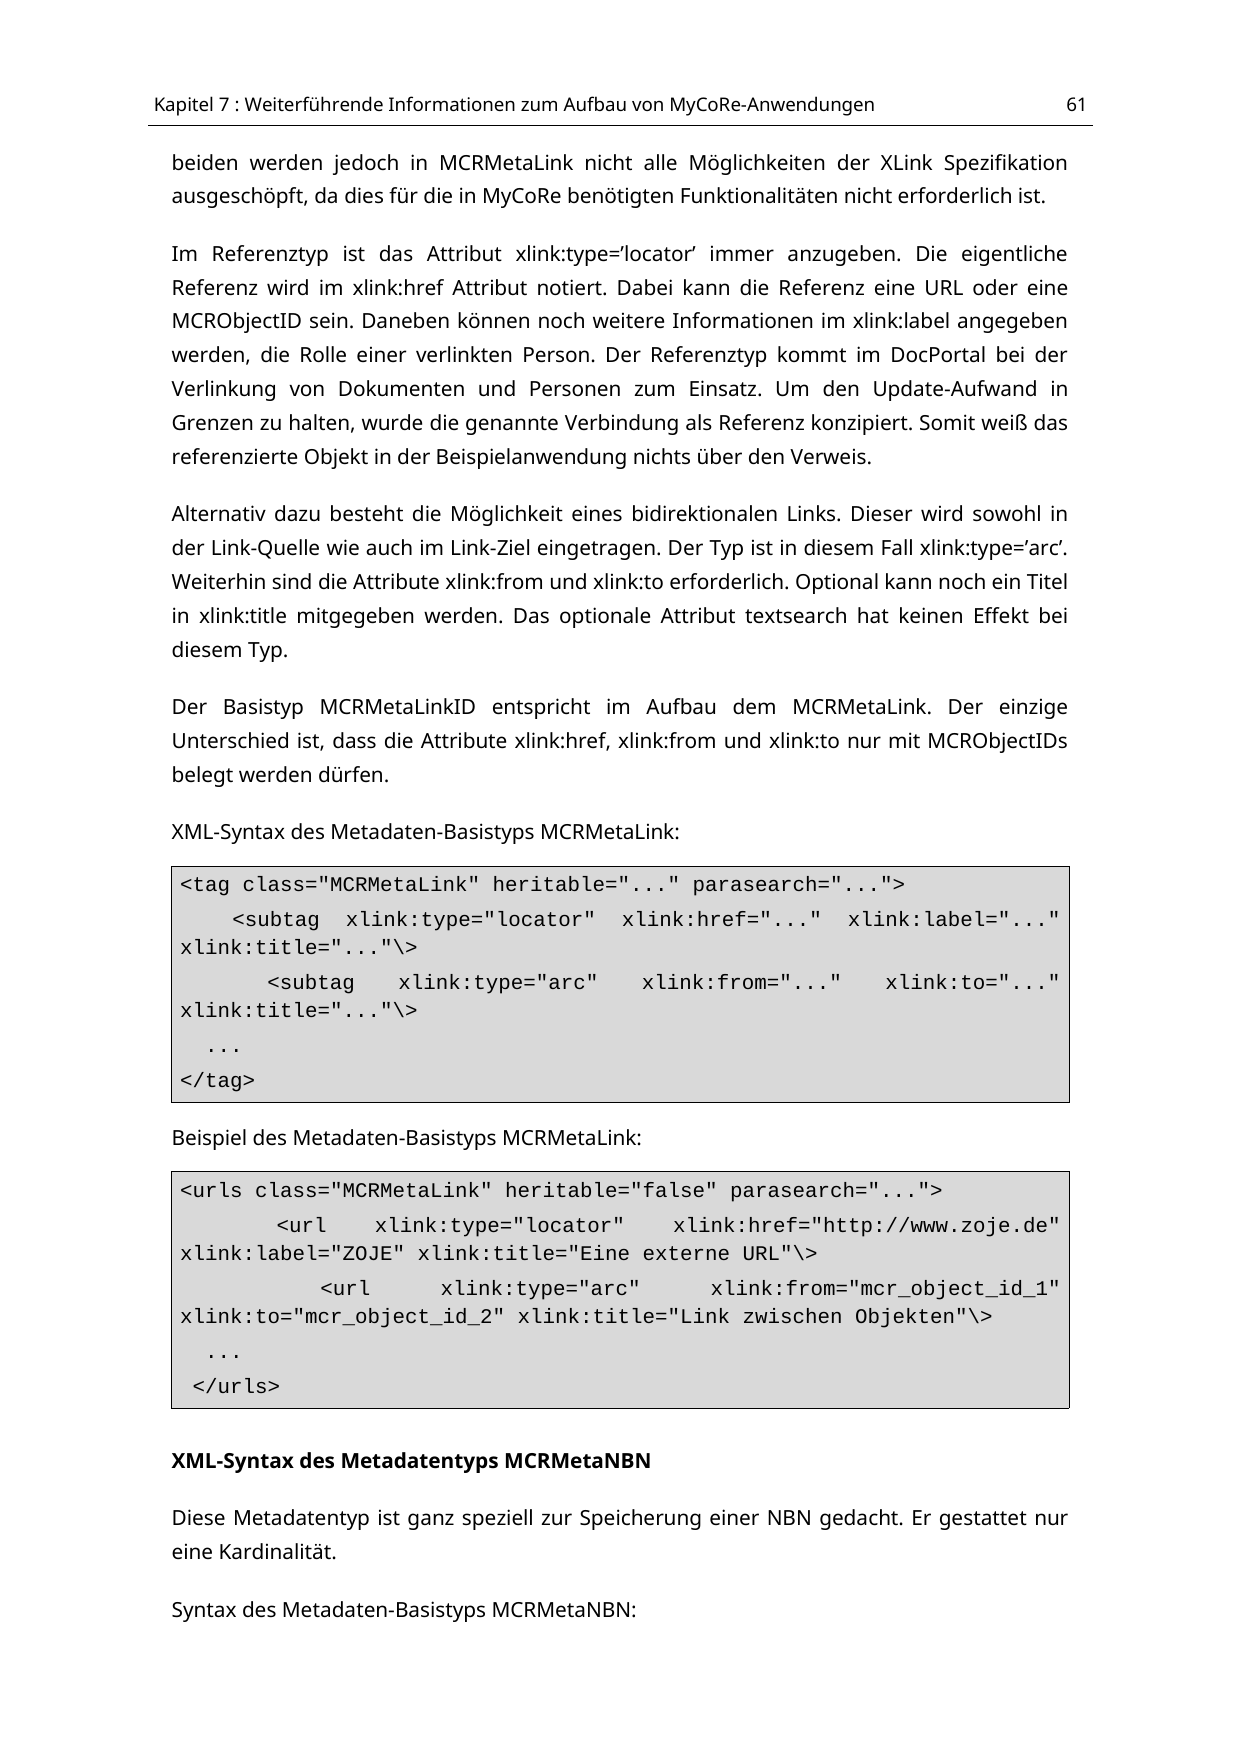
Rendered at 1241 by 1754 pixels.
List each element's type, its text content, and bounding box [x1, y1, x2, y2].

text <tag class="MCRMetaLink" heritable="..." parasearch="..."> [172, 867, 1069, 898]
text <subtag xlink:type="locator" xlink:href="..." xlink:label="..." xlink:title="..."\> [172, 901, 1069, 961]
text Der Basistyp MCRMetaLinkID entspricht im Aufbau dem MCRMetaLink. Der einzige Unterschied ist, dass die Attribute xlink:href, xlink:from und xlink:to nur mit MCRObjectIDs belegt werden dürfen. [171, 692, 1069, 788]
text </urls> [172, 1368, 1069, 1408]
text Diese Metadatentyp ist ganz speziell zur Speicherung einer NBN gedacht. Er gestattet nur eine Kardinalität. [171, 1503, 1069, 1566]
text </tag> [172, 1062, 1069, 1102]
text Syntax des Metadaten-Basistyps MCRMetaNBN: [171, 1595, 1069, 1623]
text ... [172, 1333, 1069, 1365]
text <urls class="MCRMetaLink" heritable="false" parasearch="..."> [172, 1172, 1069, 1203]
subtitle XML-Syntax des Metadatentyps MCRMetaNBN [171, 1446, 1092, 1474]
text XML-Syntax des Metadaten-Basistyps MCRMetaLink: [171, 817, 1069, 846]
text ... [172, 1027, 1069, 1059]
text <url xlink:type="arc" xlink:from="mcr_object_id_1" xlink:to="mcr_object_id_2" xlink:title="Link zwischen Objekten"\> [172, 1269, 1069, 1330]
text Im Referenztyp ist das Attribut xlink:type=’locator’ immer anzugeben. Die eigentliche Referenz wird im xlink:href Attribut notiert. Dabei kann die Referenz eine URL oder eine MCRObjectID sein. Daneben können noch weitere Informationen im xlink:label angegeben werden, die Rolle einer verlinkten Person. Der Referenztyp kommt im DocPortal bei der Verlinkung von Dokumenten und Personen zum Einsatz. Um den Update-Aufwand in Grenzen zu halten, wurde die genannte Verbindung als Referenz konzipiert. Somit weiß das referenzierte Objekt in der Beispielanwendung nichts über den Verweis. [171, 239, 1069, 470]
text <subtag xlink:type="arc" xlink:from="..." xlink:to="..." xlink:title="..."\> [172, 964, 1069, 1024]
text Beispiel des Metadaten-Basistyps MCRMetaLink: [171, 1123, 1069, 1151]
text <url xlink:type="locator" xlink:href="http://www.zoje.de" xlink:label="ZOJE" xlink:title="Eine externe URL"\> [172, 1206, 1069, 1266]
text Alternativ dazu besteht die Möglichkeit eines bidirektionalen Links. Dieser wird sowohl in der Link-Quelle wie auch im Link-Ziel eingetragen. Der Typ ist in diesem Fall xlink:type=’arc’. Weiterhin sind die Attribute xlink:from und xlink:to erforderlich. Optional kann noch ein Titel in xlink:title mitgegeben werden. Das optionale Attribut textsearch hat keinen Effekt bei diesem Typ. [171, 499, 1069, 663]
text beiden werden jedoch in MCRMetaLink nicht alle Möglichkeiten der XLink Spezifikation ausgeschöpft, da dies für die in MyCoRe benötigten Funktionalitäten nicht erforderlich ist. [171, 148, 1069, 210]
